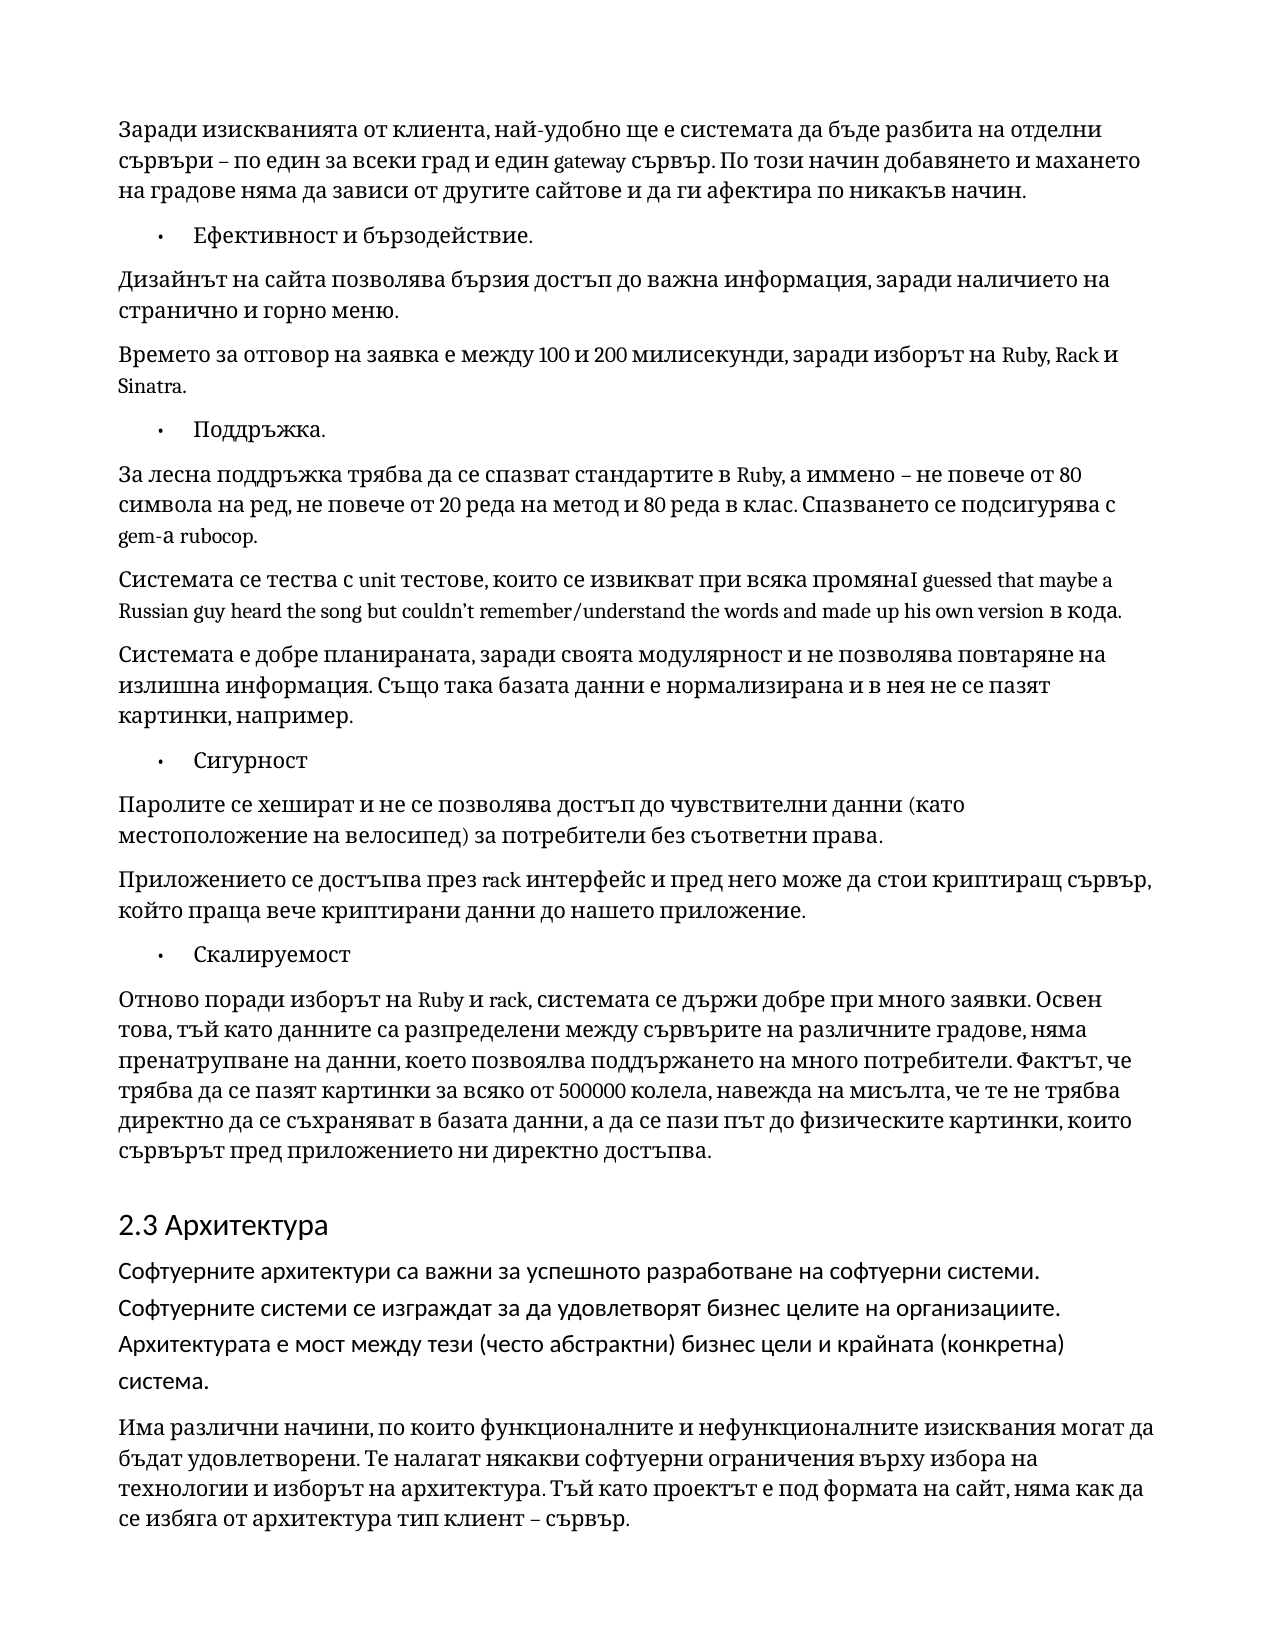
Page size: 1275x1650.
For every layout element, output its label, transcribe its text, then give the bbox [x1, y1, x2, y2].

text Дизайнът на сайта позволява бързия достъп до важна информация, заради наличието на странично и горно меню. [118, 268, 1157, 323]
list Сигурност [156, 748, 1157, 773]
text Отново поради изборът на Ruby и rack, системата се държи добре при много заявки. Освен това, тъй като данните са разпределени между сървърите на различните градове, няма пренатрупване на данни, което позвоялва поддържането на много потребители. Фактът, че трябва да се пазят картинки за всяко от 500000 колела, навежда на мисълта, че те не трябва директно да се съхраняват в базата данни, а да се пази път до физическите картинки, които сървърът пред приложението ни директно достъпва. [118, 988, 1157, 1164]
list Скалируемост [156, 943, 1157, 968]
text Софтуерните архитектури са важни за успешното разработване на софтуерни системи. Софтуерните системи се изграждат за да удовлетворят бизнес целите на организациите. Архитектурата е мост между тези (често абстрактни) бизнес цели и крайната (конкретна) система. [118, 1255, 1157, 1395]
text Има различни начини, по които функционалните и нефункционалните изисквания могат да бъдат удовлетворени. Те налагат някакви софтуерни ограничения върху избора на технологии и изборът на архитектура. Тъй като проектът е под формата на сайт, няма как да се избяга от архитектура тип клиент – сървър. [118, 1416, 1157, 1532]
text Системата е добре планираната, заради своята модулярност и не позволява повтаряне на излишна информация. Също така базата данни е нормализирана и в нея не се пазят картинки, например. [118, 643, 1157, 729]
text Приложението се достъпва през rack интерфейс и пред него може да стои криптиращ сървър, който праща вече криптирани данни до нашето приложение. [118, 868, 1157, 923]
list Ефективност и бързодействие. [156, 223, 1157, 248]
text За лесна поддръжка трябва да се спазват стандартите в Ruby, а иммено – не повече от 80 символа на ред, не повече от 20 реда на метод и 80 реда в клас. Спазването се подсигурява с gem-а rubocop. [118, 463, 1157, 548]
text Паролите се хешират и не се позволява достъп до чувствителни данни (като местоположение на велосипед) за потребители без съответни права. [118, 793, 1157, 848]
text Системата се тества с unit тестове, които се извикват при всяка промянаI guessed that maybe a Russian guy heard the song but couldn’t remember/understand the words and made up his own version в кода. [118, 568, 1157, 623]
text Времето за отговор на заявка е между 100 и 200 милисекунди, заради изборът на Ruby, Rack и Sinatra. [118, 343, 1157, 398]
list Поддръжка. [156, 418, 1157, 443]
subtitle 2.3 Архитектура [118, 1204, 1157, 1243]
text Заради изискванията от клиента, най-удобно ще е системата да бъде разбита на отделни сървъри – по един за всеки град и един gateway сървър. По този начин добавянето и махането на градове няма да зависи от другите сайтове и да ги афектира по никакъв начин. [118, 118, 1157, 204]
